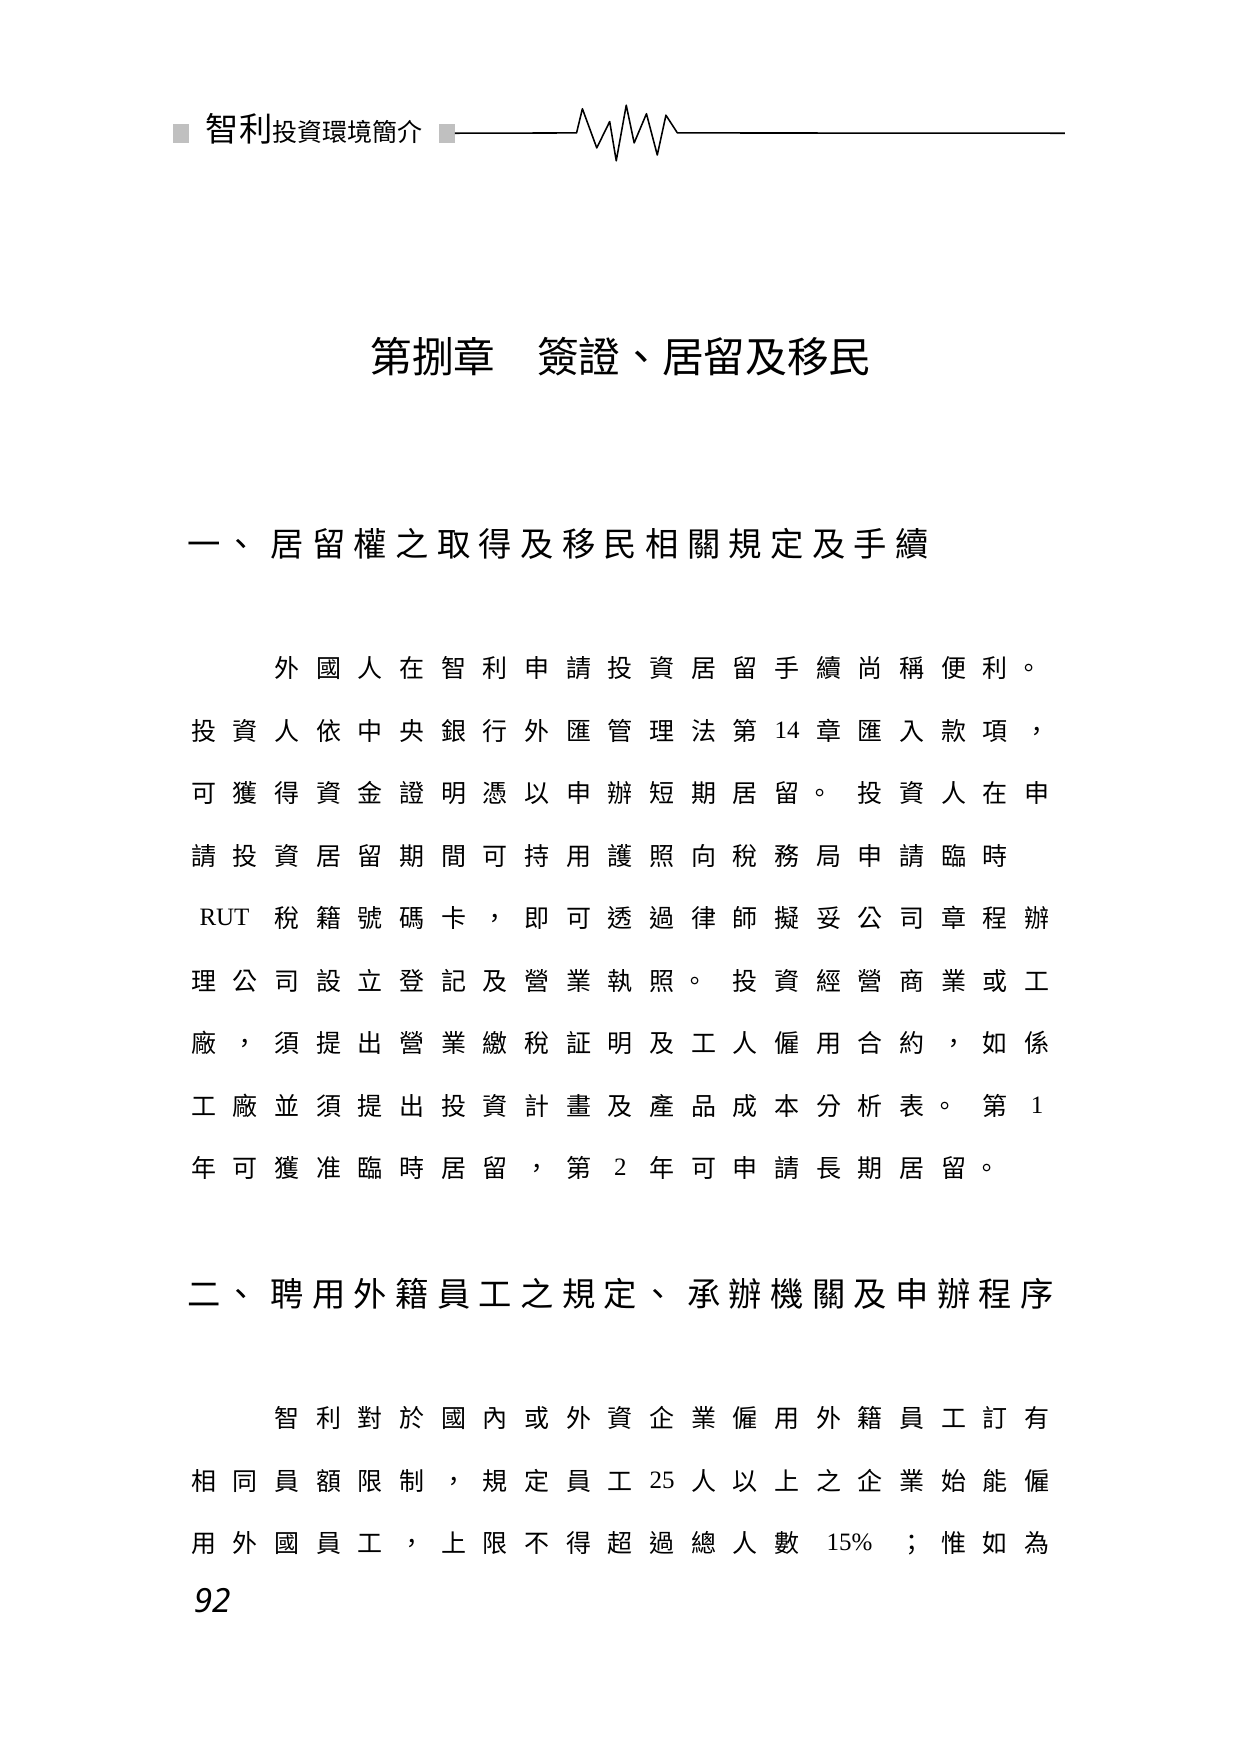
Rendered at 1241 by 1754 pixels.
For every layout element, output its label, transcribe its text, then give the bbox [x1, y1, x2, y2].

text 外國人在智利申請投資居留手續尚稱便利。投資人依中央銀行外匯管理法第14章匯入款項，可獲得資金證明憑以申辦短期居留。投資人在申請投資居留期間可持用護照向稅務局申請臨時RUT稅籍號碼卡，即可透過律師擬妥公司章程辦理公司設立登記及營業執照。投資經營商業或工廠，須提出營業繳稅証明及工人僱用合約，如係工廠並須提出投資計畫及產品成本分析表。第1年可獲准臨時居留，第2年可申請長期居留。 [183, 625, 1058, 1188]
text 第捌章 簽證、居留及移民 [183, 313, 1058, 375]
text 一、居留權之取得及移民相關規定及手續 [183, 500, 1058, 563]
text 二、聘用外籍員工之規定、承辦機關及申辦程序 [183, 1250, 1058, 1313]
text 智利對於國內或外資企業僱用外籍員工訂有相同員額限制，規定員工25人以上之企業始能僱用外國員工，上限不得超過總人數15%；惟如為 [183, 1375, 1058, 1563]
